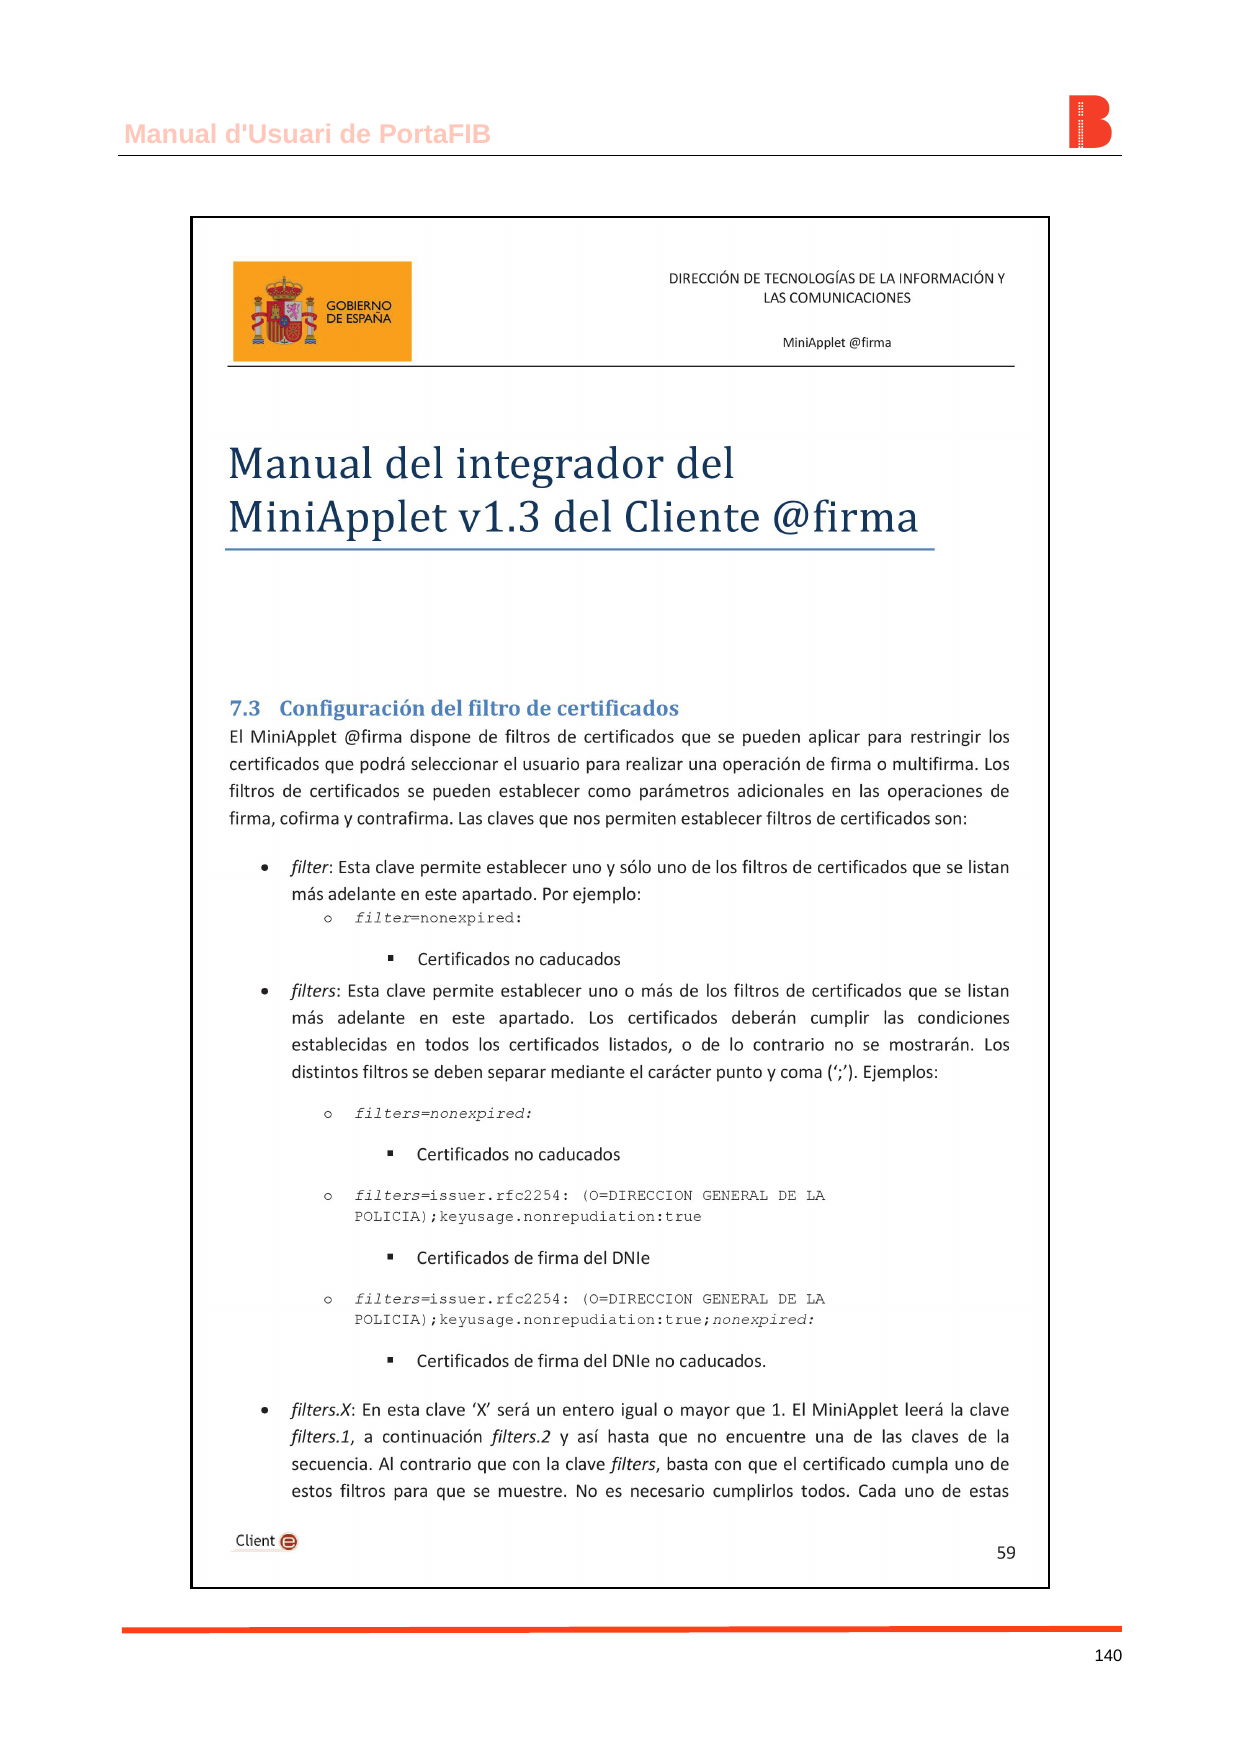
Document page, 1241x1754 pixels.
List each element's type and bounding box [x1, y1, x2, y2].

picture [195, 220, 1045, 1585]
picture [1063, 94, 1117, 150]
